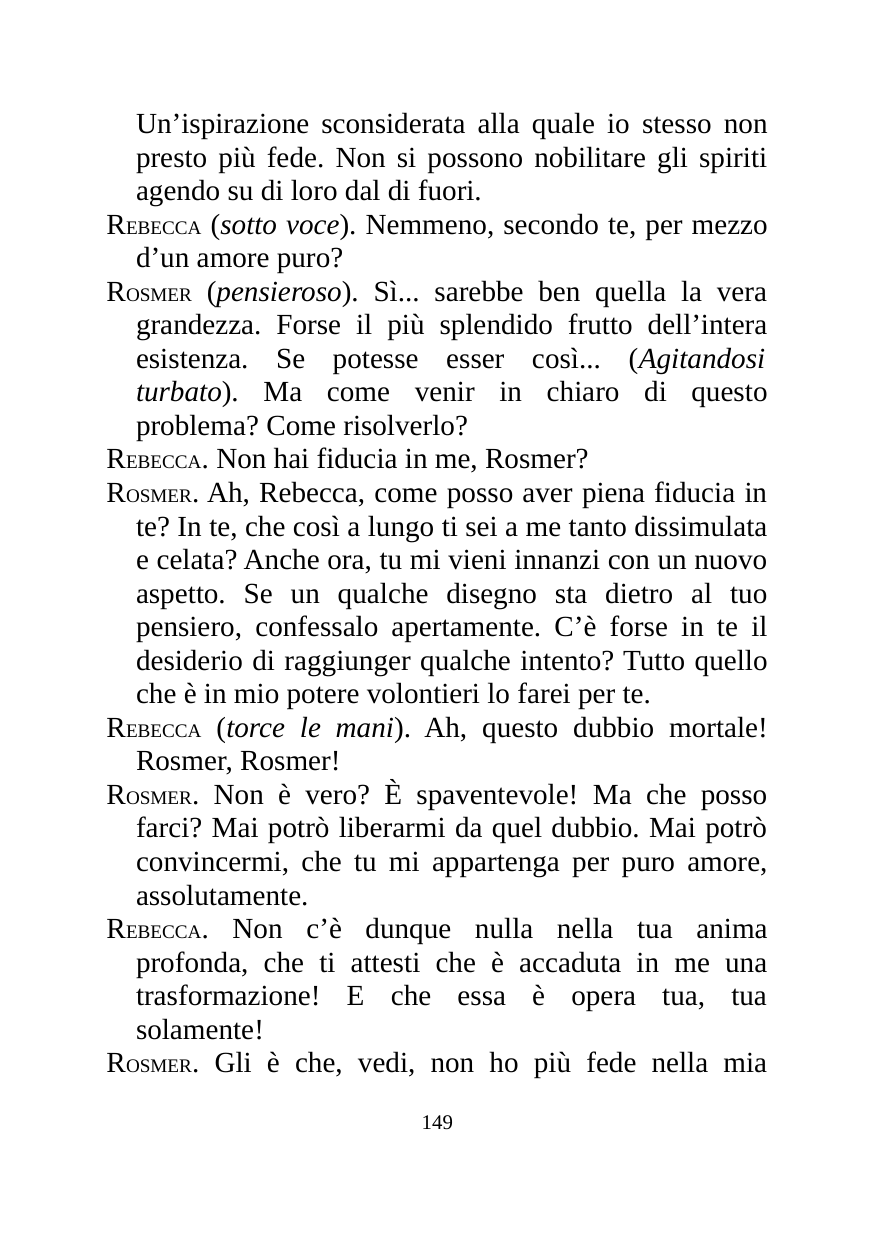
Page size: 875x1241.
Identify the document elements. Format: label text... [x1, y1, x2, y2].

text Rebecca. Non c’è dunque nulla nella tua anima profonda, che ti attesti che è accaduta in me una trasformazione! E che essa è opera tua, tua solamente! [106, 911, 768, 1045]
text Rosmer. Ah, Rebecca, come posso aver piena fiducia in te? In te, che così a lungo ti sei a me tanto dissimulata e celata? Anche ora, tu mi vieni innanzi con un nuovo aspetto. Se un qualche disegno sta dietro al tuo pensiero, confessalo apertamente. C’è forse in te il desiderio di raggiunger qualche intento? Tutto quello che è in mio potere volontieri lo farei per te. [106, 475, 768, 710]
text Rosmer (pensieroso). Sì... sarebbe ben quella la vera grandezza. Forse il più splendido frutto dell’intera esistenza. Se potesse esser così... (Agitandosi turbato). Ma come venir in chiaro di questo problema? Come risolverlo? [106, 274, 768, 442]
text Rosmer. Gli è che, vedi, non ho più fede nella mia [106, 1045, 768, 1079]
text Rebecca. Non hai fiducia in me, Rosmer? [106, 442, 768, 475]
text Rosmer. Non è vero? È spaventevole! Ma che posso farci? Mai potrò liberarmi da quel dubbio. Mai potrò convincermi, che tu mi appartenga per puro amore, assolutamente. [106, 777, 768, 911]
text Rebecca (torce le mani). Ah, questo dubbio mortale! Rosmer, Rosmer! [106, 710, 768, 777]
text Rebecca (sotto voce). Nemmeno, secondo te, per mezzo d’un amore puro? [106, 207, 768, 274]
text Un’ispirazione sconsiderata alla quale io stesso non presto più fede. Non si possono nobilitare gli spiriti agendo su di loro dal di fuori. [106, 106, 768, 207]
